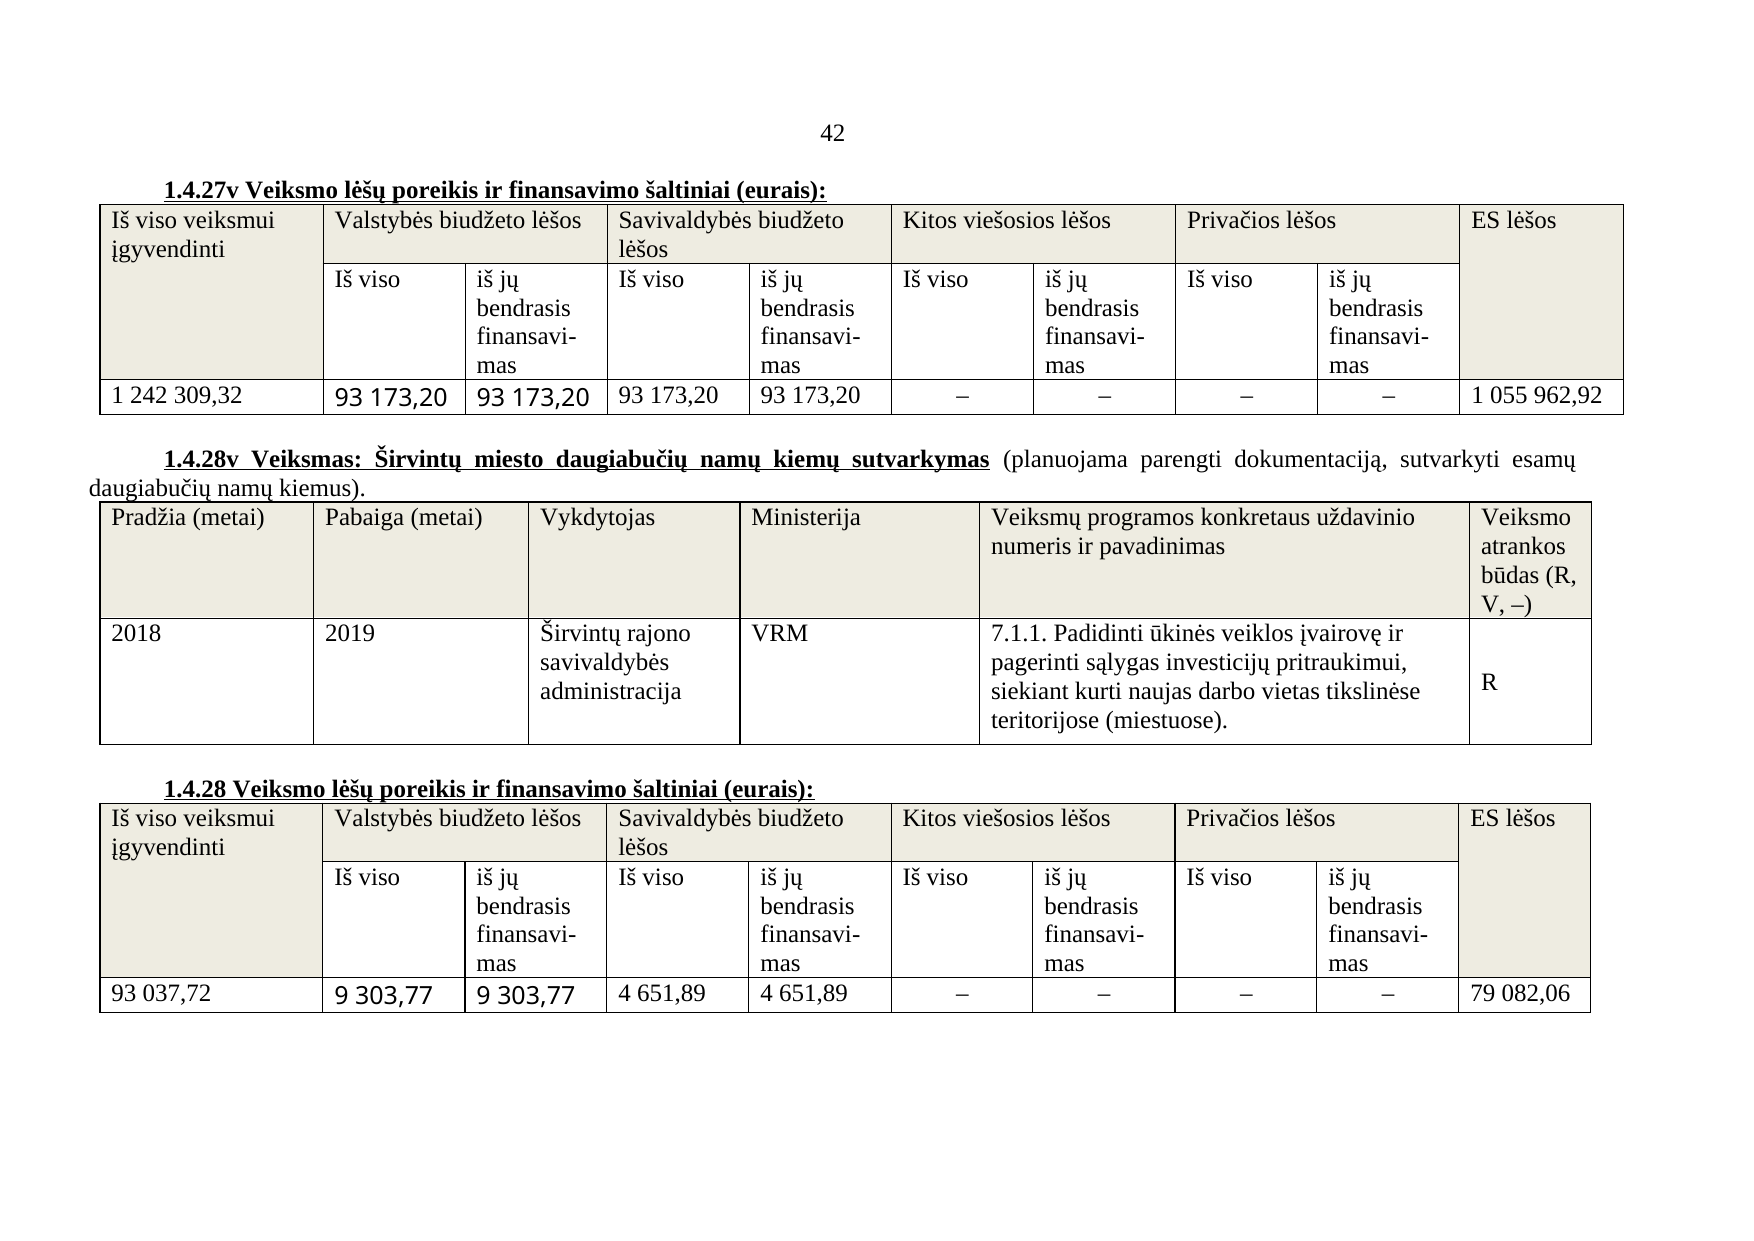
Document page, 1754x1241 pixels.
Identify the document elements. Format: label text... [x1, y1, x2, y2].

table_cell 93 173,20 [466, 380, 607, 414]
table_header Kitos viešosios lėšos [892, 205, 1175, 263]
table_cell VRM [741, 619, 979, 744]
table_header Privačios lėšos [1176, 804, 1458, 861]
table_cell iš jų bendrasis finansavi- mas [1034, 264, 1175, 379]
text 1.4.28v Veiksmas: Širvintų miesto daugiabučių namų kiemų sutvarkymas (planuojama parengti dokumentaciją, sutvarkyti esamų daugiabučių namų kiemus). [89, 444, 1577, 501]
table_header Savivaldybės biudžeto lėšos [607, 804, 891, 861]
table_cell R [1470, 619, 1591, 744]
table_cell iš jų bendrasis finansavi- mas [1317, 862, 1458, 977]
table_header Privačios lėšos [1176, 205, 1459, 263]
table_cell iš jų bendrasis finansavi- mas [750, 264, 891, 379]
table_cell – [1176, 380, 1317, 414]
table_cell iš jų bendrasis finansavi- mas [749, 862, 891, 977]
table_cell iš jų bendrasis finansavi- mas [1033, 862, 1174, 977]
table_cell 93 173,20 [608, 380, 749, 414]
table_cell 2018 [101, 619, 313, 744]
table_cell Iš viso [607, 862, 748, 977]
table_cell – [1318, 380, 1459, 414]
table_cell 4 651,89 [749, 978, 891, 1012]
text 1.4.28 Veiksmo lėšų poreikis ir finansavimo šaltiniai (eurais): [89, 774, 1577, 802]
table_cell Iš viso [324, 264, 465, 379]
table_cell Iš viso [1176, 264, 1317, 379]
table_header ES lėšos [1459, 804, 1590, 977]
table_cell 9 303,77 [466, 978, 606, 1012]
table_cell Širvintų rajono savivaldybės administracija [529, 619, 739, 744]
text 1.4.27v Veiksmo lėšų poreikis ir finansavimo šaltiniai (eurais): [89, 176, 1577, 204]
table_cell – [1176, 978, 1316, 1012]
table_cell – [1033, 978, 1174, 1012]
table_cell 93 173,20 [324, 380, 465, 414]
table_cell iš jų bendrasis finansavi- mas [1318, 264, 1459, 379]
table_header Pradžia (metai) [101, 503, 313, 617]
table_cell iš jų bendrasis finansavi- mas [466, 264, 607, 379]
table_cell – [1317, 978, 1458, 1012]
table_cell 7.1.1. Padidinti ūkinės veiklos įvairovę ir pagerinti sąlygas investicijų pritraukimui, siekiant kurti naujas darbo vietas tikslinėse teritorijose (miestuose). [980, 619, 1469, 744]
table_cell Iš viso [608, 264, 749, 379]
table_cell 9 303,77 [323, 978, 464, 1012]
table_cell 1 242 309,32 [101, 380, 323, 414]
table_header Savivaldybės biudžeto lėšos [608, 205, 891, 263]
table_header Ministerija [741, 503, 979, 617]
table_header Pabaiga (metai) [314, 503, 528, 617]
table_header Valstybės biudžeto lėšos [324, 205, 607, 263]
table_cell Iš viso [892, 264, 1033, 379]
table_cell iš jų bendrasis finansavi- mas [466, 862, 606, 977]
table_cell Iš viso [323, 862, 464, 977]
table_header Veiksmo atrankos būdas (R, V, –) [1470, 503, 1591, 617]
table_header Iš viso veiksmui įgyvendinti [101, 804, 322, 977]
table_cell 79 082,06 [1459, 978, 1590, 1012]
table_cell – [892, 978, 1032, 1012]
table_header Valstybės biudžeto lėšos [323, 804, 606, 861]
table_header Kitos viešosios lėšos [892, 804, 1174, 861]
table_header Veiksmų programos konkretaus uždavinio numeris ir pavadinimas [980, 503, 1469, 617]
table_cell 4 651,89 [607, 978, 748, 1012]
table_header Iš viso veiksmui įgyvendinti [101, 205, 323, 379]
table_cell Iš viso [892, 862, 1032, 977]
table_cell 93 037,72 [101, 978, 322, 1012]
table_cell 1 055 962,92 [1460, 380, 1623, 414]
table_header ES lėšos [1460, 205, 1623, 379]
table_header Vykdytojas [529, 503, 739, 617]
table_cell 93 173,20 [750, 380, 891, 414]
table_cell Iš viso [1176, 862, 1316, 977]
table_cell 2019 [314, 619, 528, 744]
table_cell – [892, 380, 1033, 414]
table_cell – [1034, 380, 1175, 414]
